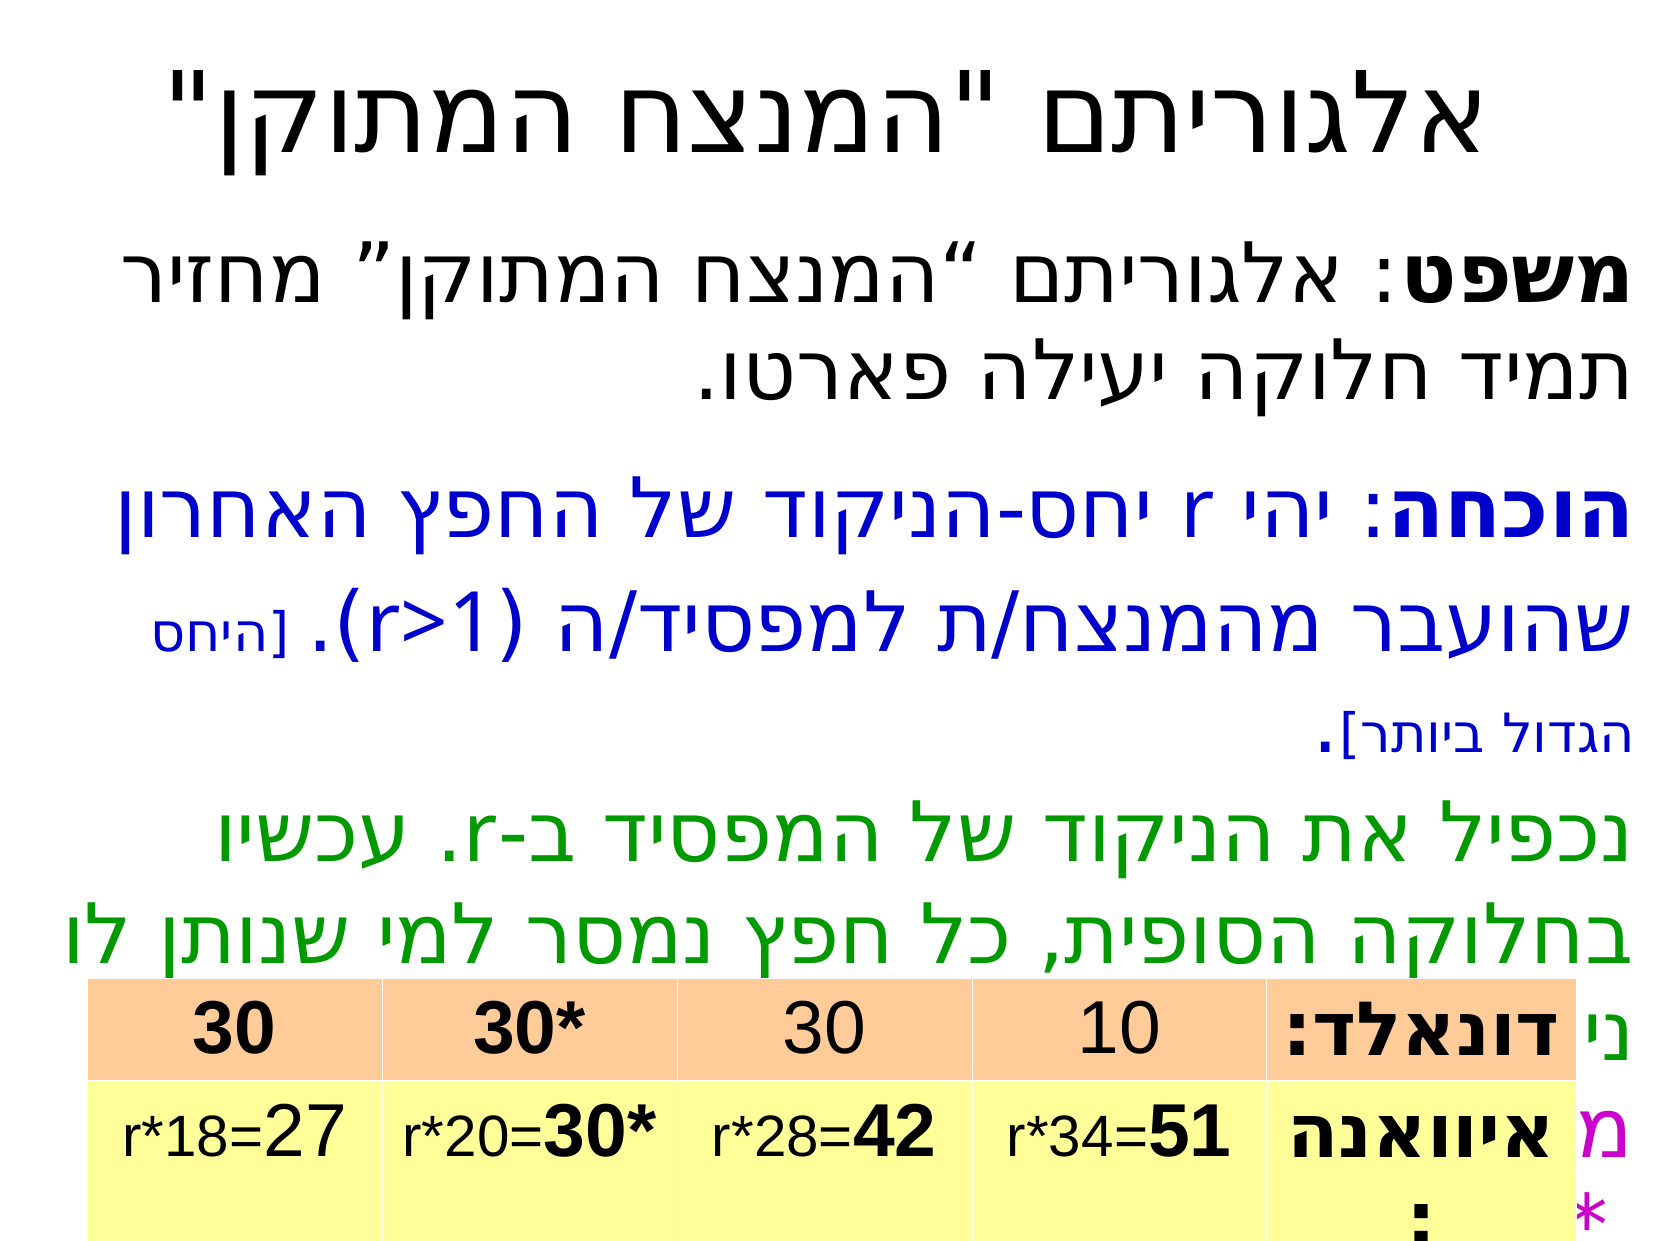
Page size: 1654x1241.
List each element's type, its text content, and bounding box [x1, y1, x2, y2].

title אלגוריתם "המנצח המתוקן" [0, 32, 1654, 196]
table_header דונאלד: [1267, 979, 1576, 1080]
table_header 30 [88, 979, 382, 1080]
table_cell איוואנה: [1267, 1081, 1576, 1241]
table_header 30 [678, 979, 972, 1080]
table_header 10 [973, 979, 1266, 1080]
table_cell r*18=27 [88, 1081, 382, 1241]
list משפט: אלגוריתם “המנצח המתוקן” מחזיר תמיד חלוקה יעילה פארטו. הוכחה: יהי r יחס-הניקוד של החפץ האחרון שהועבר מהמנצח/ת למפסיד/ה (r>1). [היחס הגדול ביותר]. נכפיל את הניקוד של המפסיד ב-r. עכשיו בחלוקה הסופית, כל חפץ נמסר למי שנותן לו ניקוד מירבי. מכאן - החלוקה הסופית ממקסמת סכום: *** r*v[loser] + v[winner] [15, 225, 1636, 1216]
table_header 30* [383, 979, 677, 1080]
table_cell r*20=30* [383, 1081, 677, 1241]
table_cell r*28=42 [678, 1081, 972, 1241]
table_cell r*34=51 [973, 1081, 1266, 1241]
